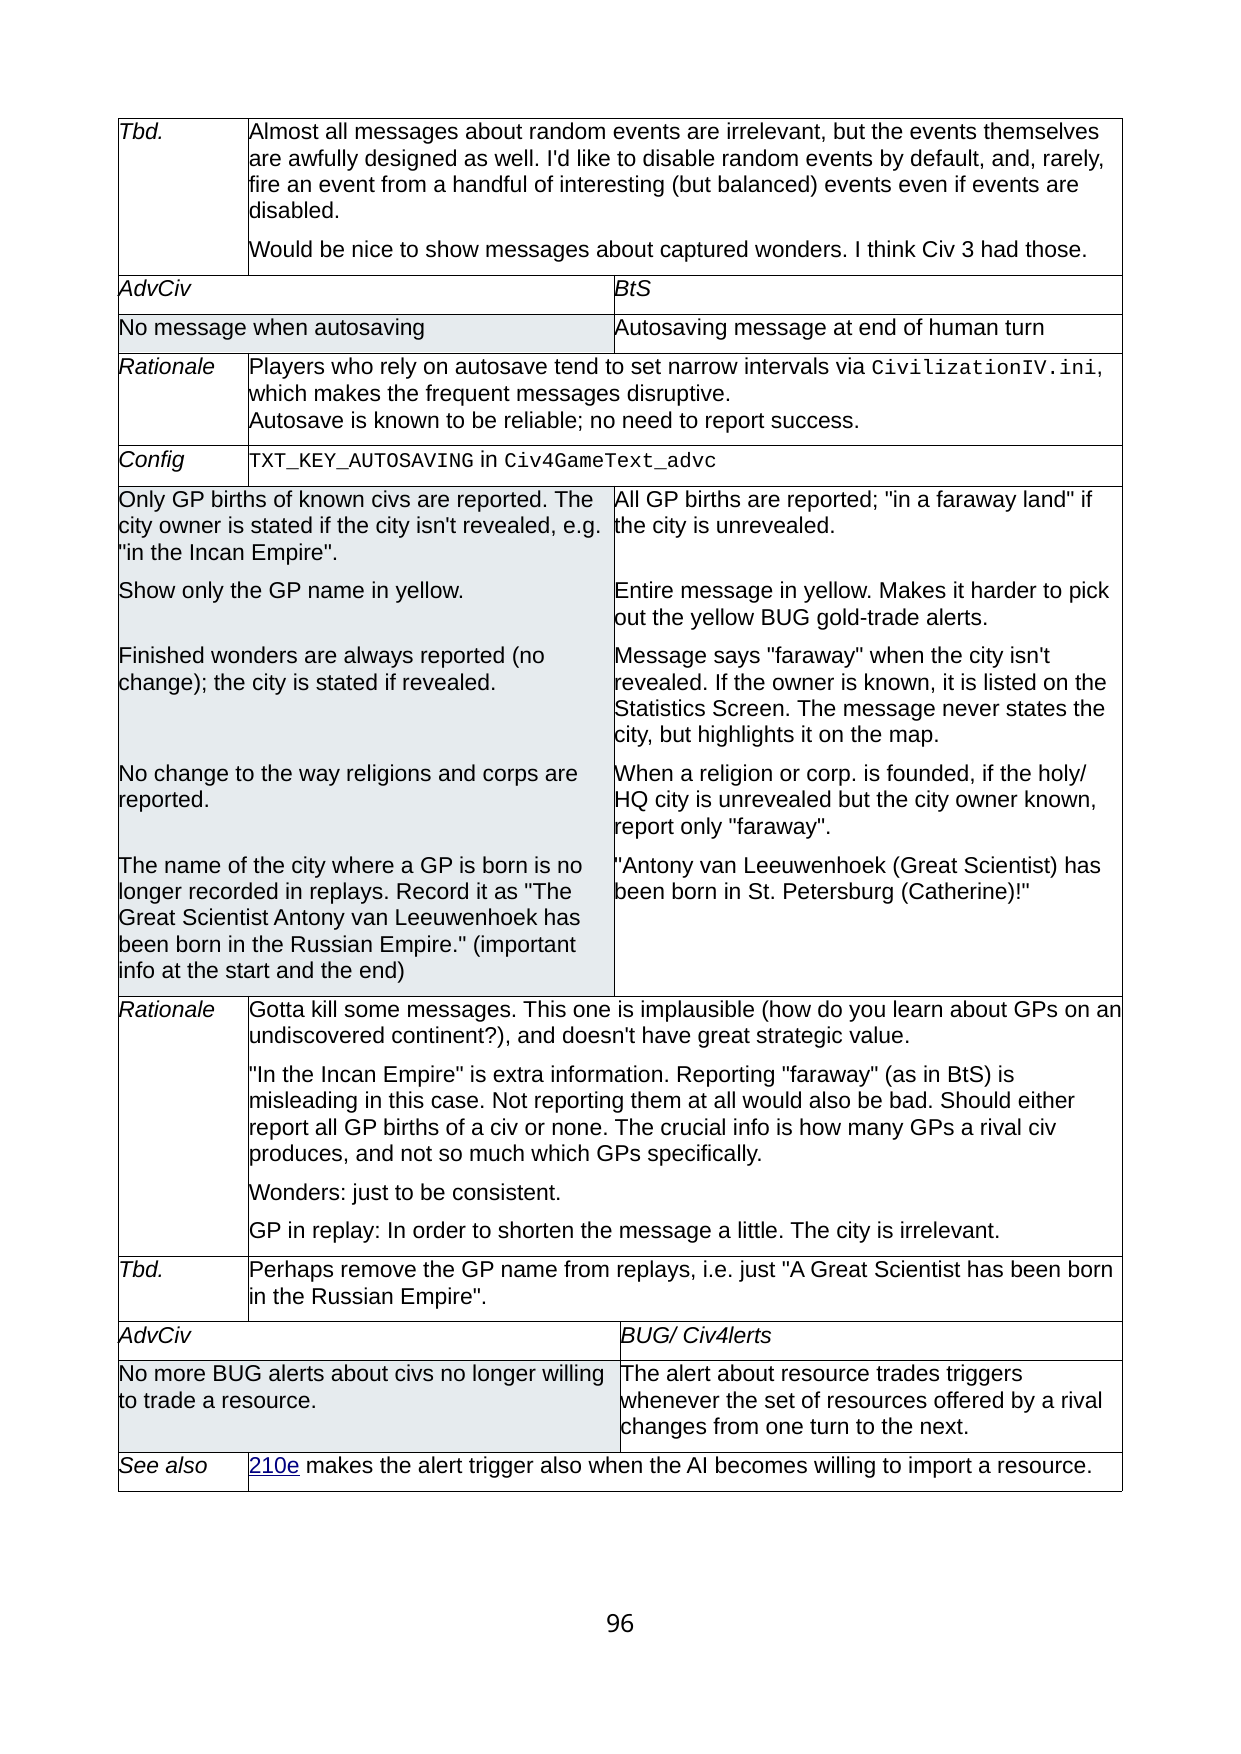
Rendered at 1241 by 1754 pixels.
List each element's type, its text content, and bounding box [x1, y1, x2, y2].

table_cell BtS [615, 276, 1122, 314]
table_cell Autosaving message at end of human turn [615, 315, 1122, 352]
table_cell BUG/ Civ4lerts [621, 1322, 1122, 1360]
table_cell Only GP births of known civs are reported. The city owner is stated if the city isn't revealed, e.g. "in the Incan Empire". Show only the GP name in yellow. Finished wonders are always reported (no change); the city is stated if revealed. No change to the way religions and corps are reported. The name of the city where a GP is born is no longer recorded in replays. Record it as "The Great Scientist Antony van Leeuwenhoek has been born in the Russian Empire." (important info at the start and the end) [119, 487, 614, 996]
table_cell Tbd. [119, 119, 248, 275]
table_cell Tbd. [119, 1257, 248, 1321]
table_cell AdvCiv [119, 276, 614, 314]
table_cell Gotta kill some messages. This one is implausible (how do you learn about GPs on an undiscovered continent?), and doesn't have great strategic value. "In the Incan Empire" is extra information. Reporting "faraway" (as in BtS) is misleading in this case. Not reporting them at all would also be bad. Should either report all GP births of a civ or none. The crucial info is how many GPs a rival civ produces, and not so much which GPs specifically. Wonders: just to be consistent. GP in replay: In order to shorten the message a little. The city is irrelevant. [249, 997, 1122, 1256]
table_cell Config [119, 446, 248, 486]
table_cell Rationale [119, 354, 248, 445]
table_cell Perhaps remove the GP name from replays, i.e. just "A Great Scientist has been born in the Russian Empire". [249, 1257, 1122, 1321]
table_cell Players who rely on autosave tend to set narrow intervals via CivilizationIV.ini, which makes the frequent messages disruptive. Autosave is known to be reliable; no need to report success. [249, 354, 1122, 445]
table_cell All GP births are reported; "in a faraway land" if the city is unrevealed. Entire message in yellow. Makes it harder to pick out the yellow BUG gold-trade alerts. Message says "faraway" when the city isn't revealed. If the owner is known, it is listed on the Statistics Screen. The message never states the city, but highlights it on the map. When a religion or corp. is founded, if the holy/ HQ city is unrevealed but the city owner known, report only "faraway". "Antony van Leeuwenhoek (Great Scientist) has been born in St. Petersburg (Catherine)!" [615, 487, 1122, 996]
table_cell AdvCiv [119, 1322, 620, 1360]
table_cell No more BUG alerts about civs no longer willing to trade a resource. [119, 1361, 620, 1452]
table_cell Rationale [119, 997, 248, 1256]
table_cell The alert about resource trades triggers whenever the set of resources offered by a rival changes from one turn to the next. [621, 1361, 1122, 1452]
table_cell Almost all messages about random events are irrelevant, but the events themselves are awfully designed as well. I'd like to disable random events by default, and, rarely, fire an event from a handful of interesting (but balanced) events even if events are disabled. Would be nice to show messages about captured wonders. I think Civ 3 had those. [249, 119, 1122, 275]
table_cell See also [119, 1453, 248, 1491]
table_cell TXT_KEY_AUTOSAVING in Civ4GameText_advc [249, 446, 1122, 486]
table_cell No message when autosaving [119, 315, 614, 352]
table_cell 210e makes the alert trigger also when the AI becomes willing to import a resource. [249, 1453, 1122, 1491]
